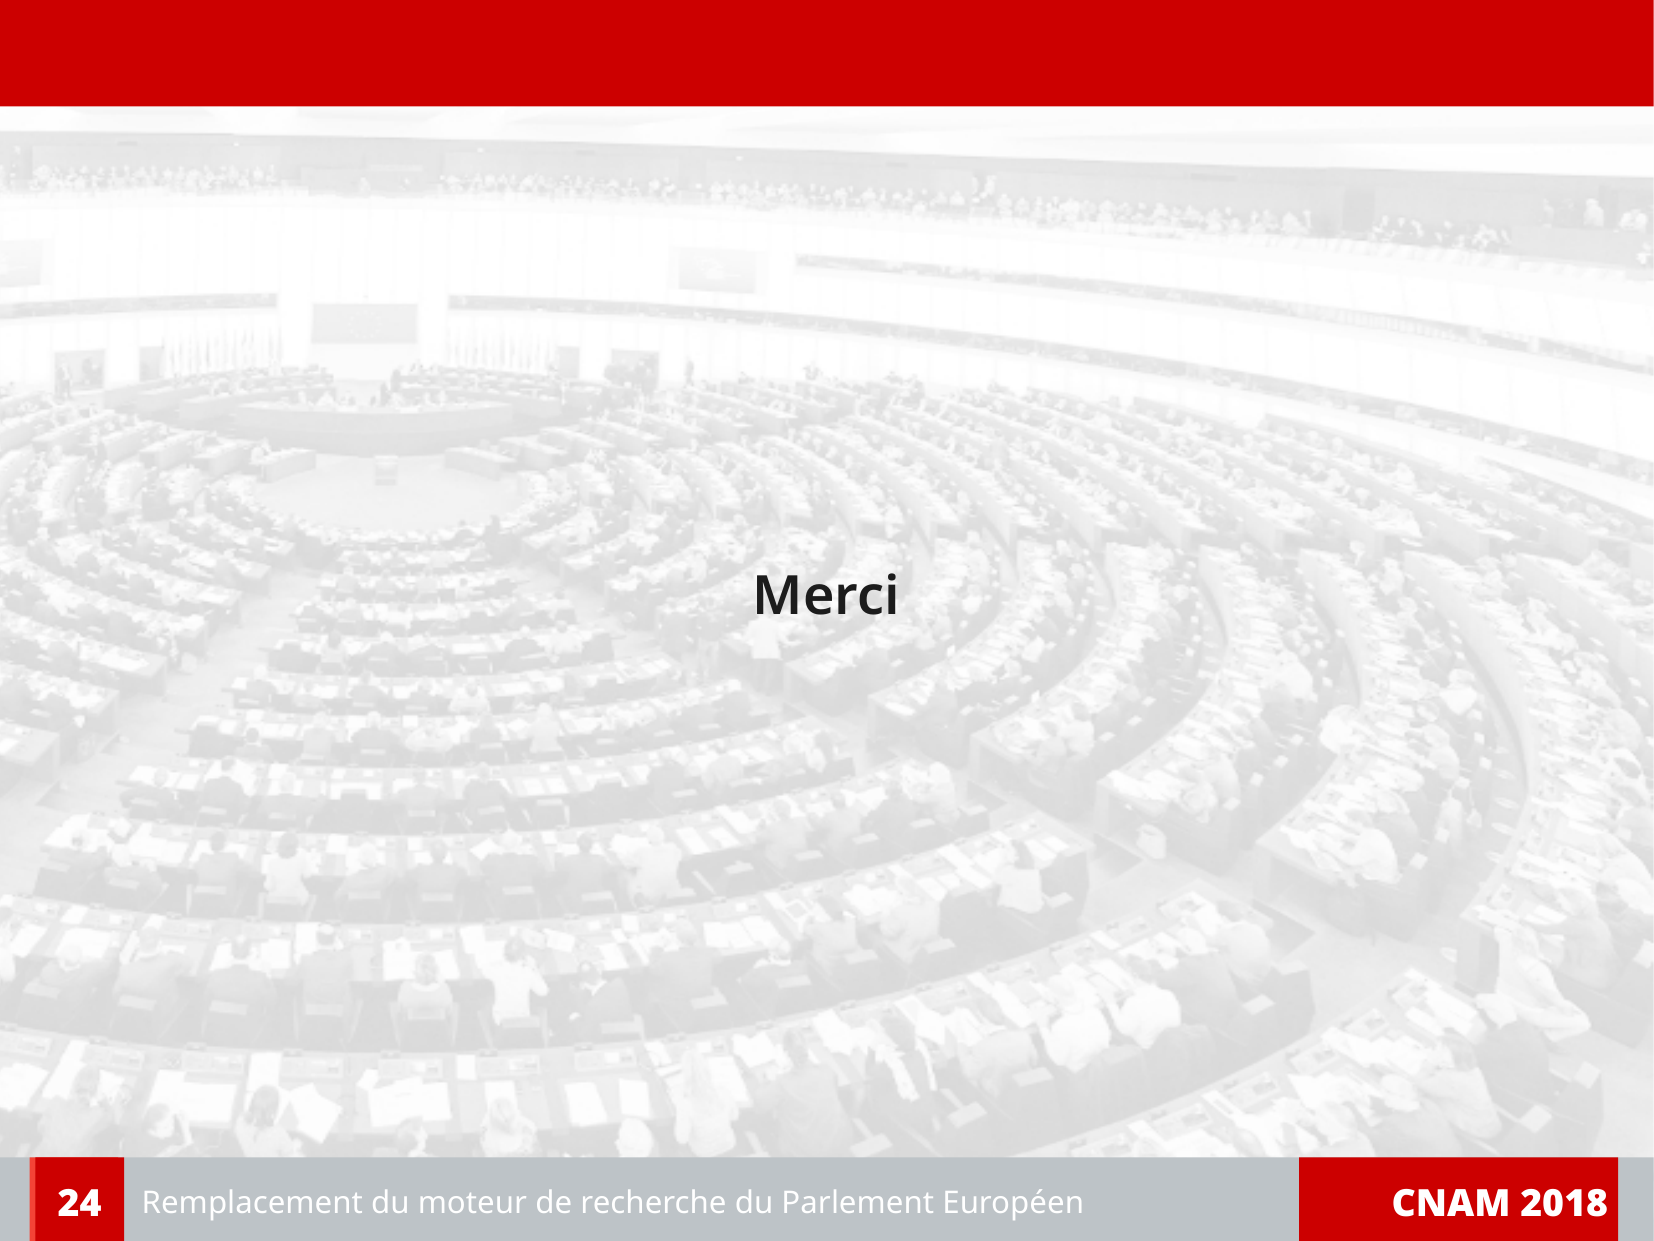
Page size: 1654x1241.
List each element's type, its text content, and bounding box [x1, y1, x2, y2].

picture [0, 107, 1654, 1157]
list Merci [35, 165, 1619, 1123]
